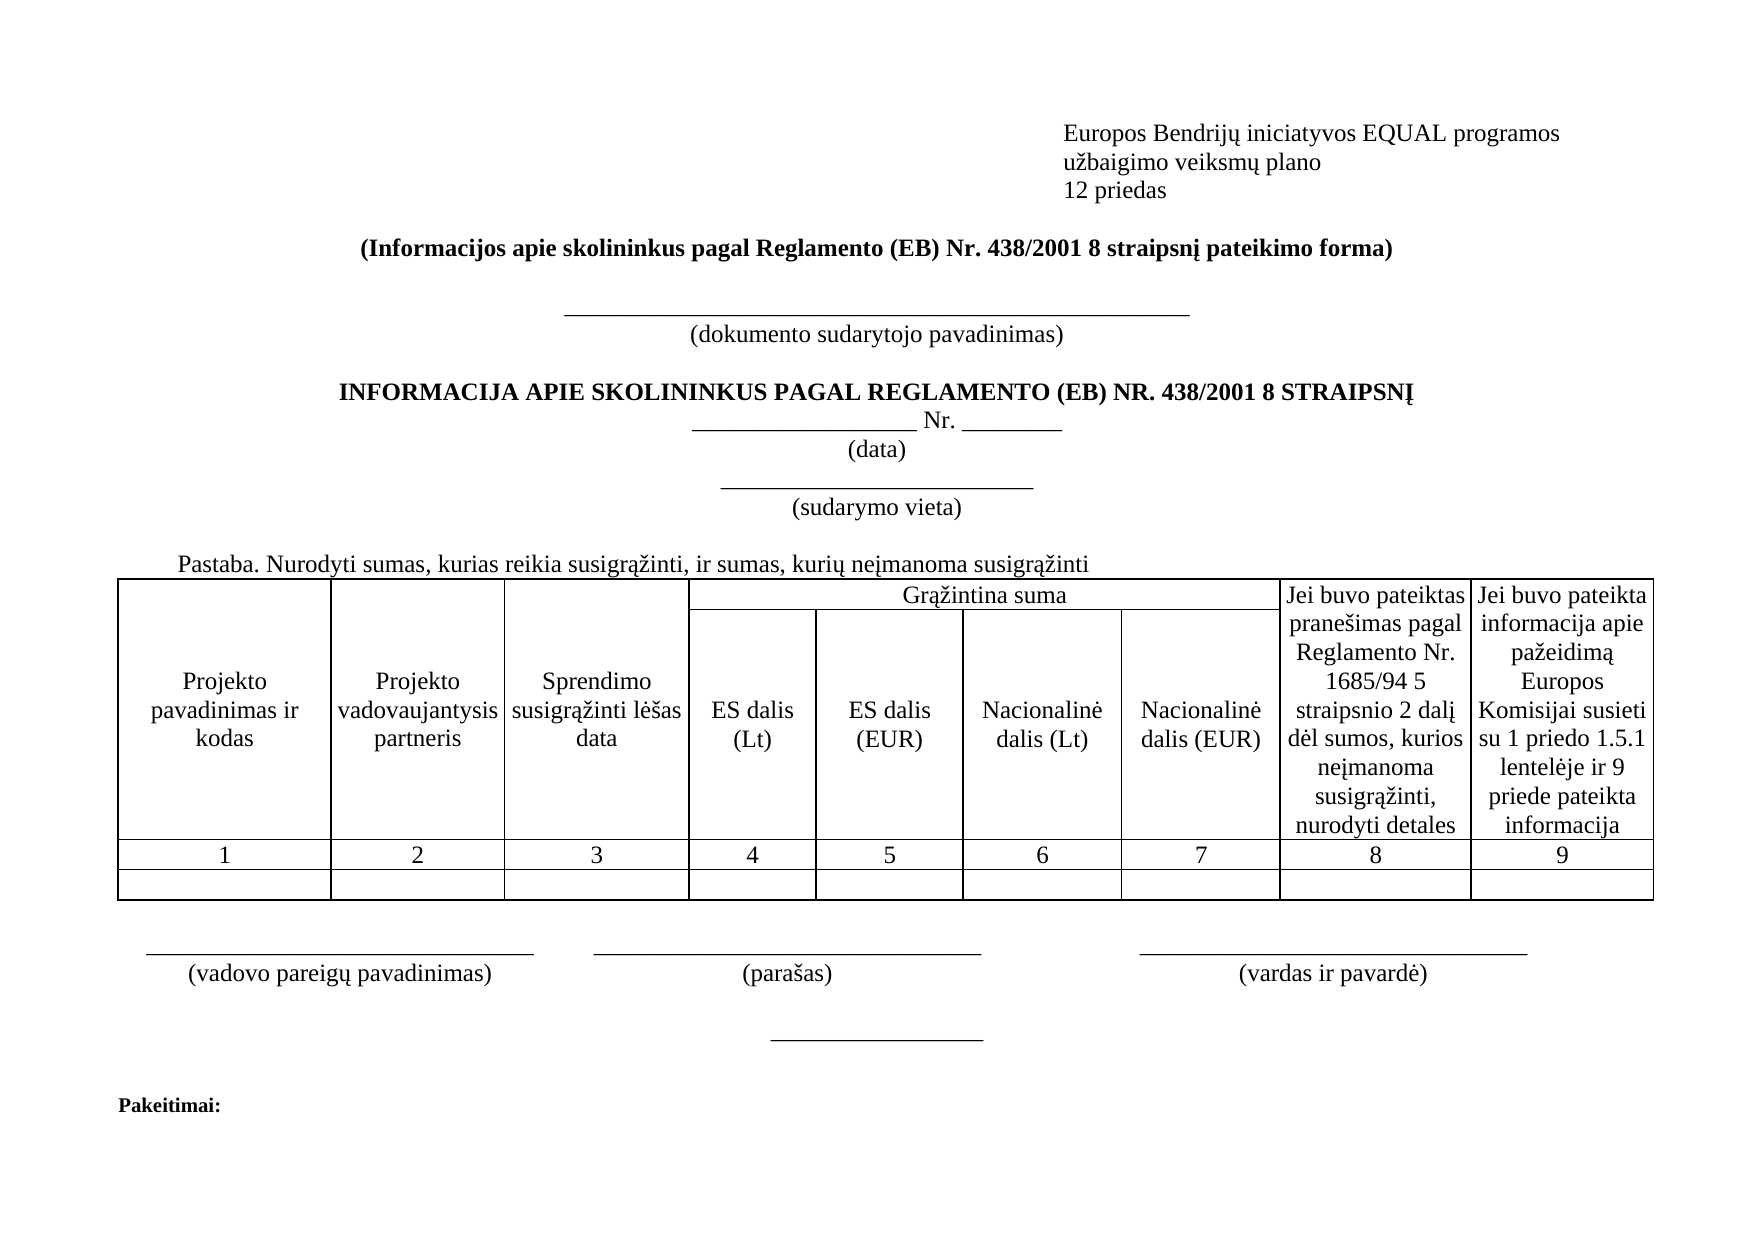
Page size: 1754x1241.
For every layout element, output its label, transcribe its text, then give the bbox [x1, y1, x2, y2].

table_header _______________________________ (vardas ir pavardė) [1013, 929, 1653, 987]
text (data) [118, 434, 1635, 463]
table_cell ES dalis (Lt) [690, 610, 815, 838]
table_cell Nacionalinė dalis (EUR) [1122, 610, 1279, 838]
table_cell 5 [817, 840, 962, 869]
text 12 priedas [1063, 176, 1635, 204]
table_cell 6 [964, 840, 1121, 869]
text __________________ Nr. ________ [118, 406, 1635, 434]
table_cell [505, 870, 688, 899]
table_cell 3 [505, 840, 688, 869]
table_header Jei buvo pateiktas pranešimas pagal Reglamento Nr. 1685/94 5 straipsnio 2 dalį dėl sumos, kurios neįmanoma susigrąžinti, nurodyti detales [1281, 580, 1470, 838]
table_header Projekto pavadinimas ir kodas [119, 580, 330, 838]
text _________________ [118, 1016, 1635, 1044]
table_cell [690, 870, 815, 899]
table_header Jei buvo pateikta informacija apie pažeidimą Europos Komisijai susieti su 1 priedo 1.5.1 lentelėje ir 9 priede pateikta informacija [1472, 580, 1653, 838]
text Pastaba. Nurodyti sumas, kurias reikia susigrąžinti, ir sumas, kurių neįmanoma susigrąžinti [118, 549, 1635, 578]
table_cell [1122, 870, 1279, 899]
table_cell [332, 870, 504, 899]
table_cell 9 [1472, 840, 1653, 869]
text (Informacijos apie skolininkus pagal Reglamento (EB) Nr. 438/2001 8 straipsnį pateikimo forma) [118, 233, 1635, 262]
table_cell 1 [119, 840, 330, 869]
table_header _______________________________ (vadovo pareigų pavadinimas) [118, 929, 561, 987]
text užbaigimo veiksmų plano [1063, 147, 1635, 176]
table_cell 4 [690, 840, 815, 869]
text __________________________________________________ [118, 291, 1635, 319]
text Pakeitimai: [118, 1092, 1635, 1117]
table_header Grąžintina suma [690, 580, 1279, 608]
text (dokumento sudarytojo pavadinimas) [118, 319, 1635, 348]
table_header Sprendimo susigrąžinti lėšas data [505, 580, 688, 838]
table_cell [817, 870, 962, 899]
text Europos Bendrijų iniciatyvos EQUAL programos [1063, 118, 1635, 147]
table_cell [119, 870, 330, 899]
table_cell Nacionalinė dalis (Lt) [964, 610, 1121, 838]
table_cell [964, 870, 1121, 899]
table_header Projekto vadovaujantysis partneris [332, 580, 504, 838]
table_cell [1472, 870, 1653, 899]
text INFORMACIJA APIE SKOLININKUS PAGAL REGLAMENTO (EB) NR. 438/2001 8 STRAIPSNĮ [118, 377, 1635, 406]
table_header _______________________________ (parašas) [561, 929, 1013, 987]
table_cell 7 [1122, 840, 1279, 869]
table_cell [1281, 870, 1470, 899]
text (sudarymo vieta) [118, 492, 1635, 521]
table_cell 8 [1281, 840, 1470, 869]
text _________________________ [118, 463, 1635, 492]
table_cell ES dalis (EUR) [817, 610, 962, 838]
table_cell 2 [332, 840, 504, 869]
